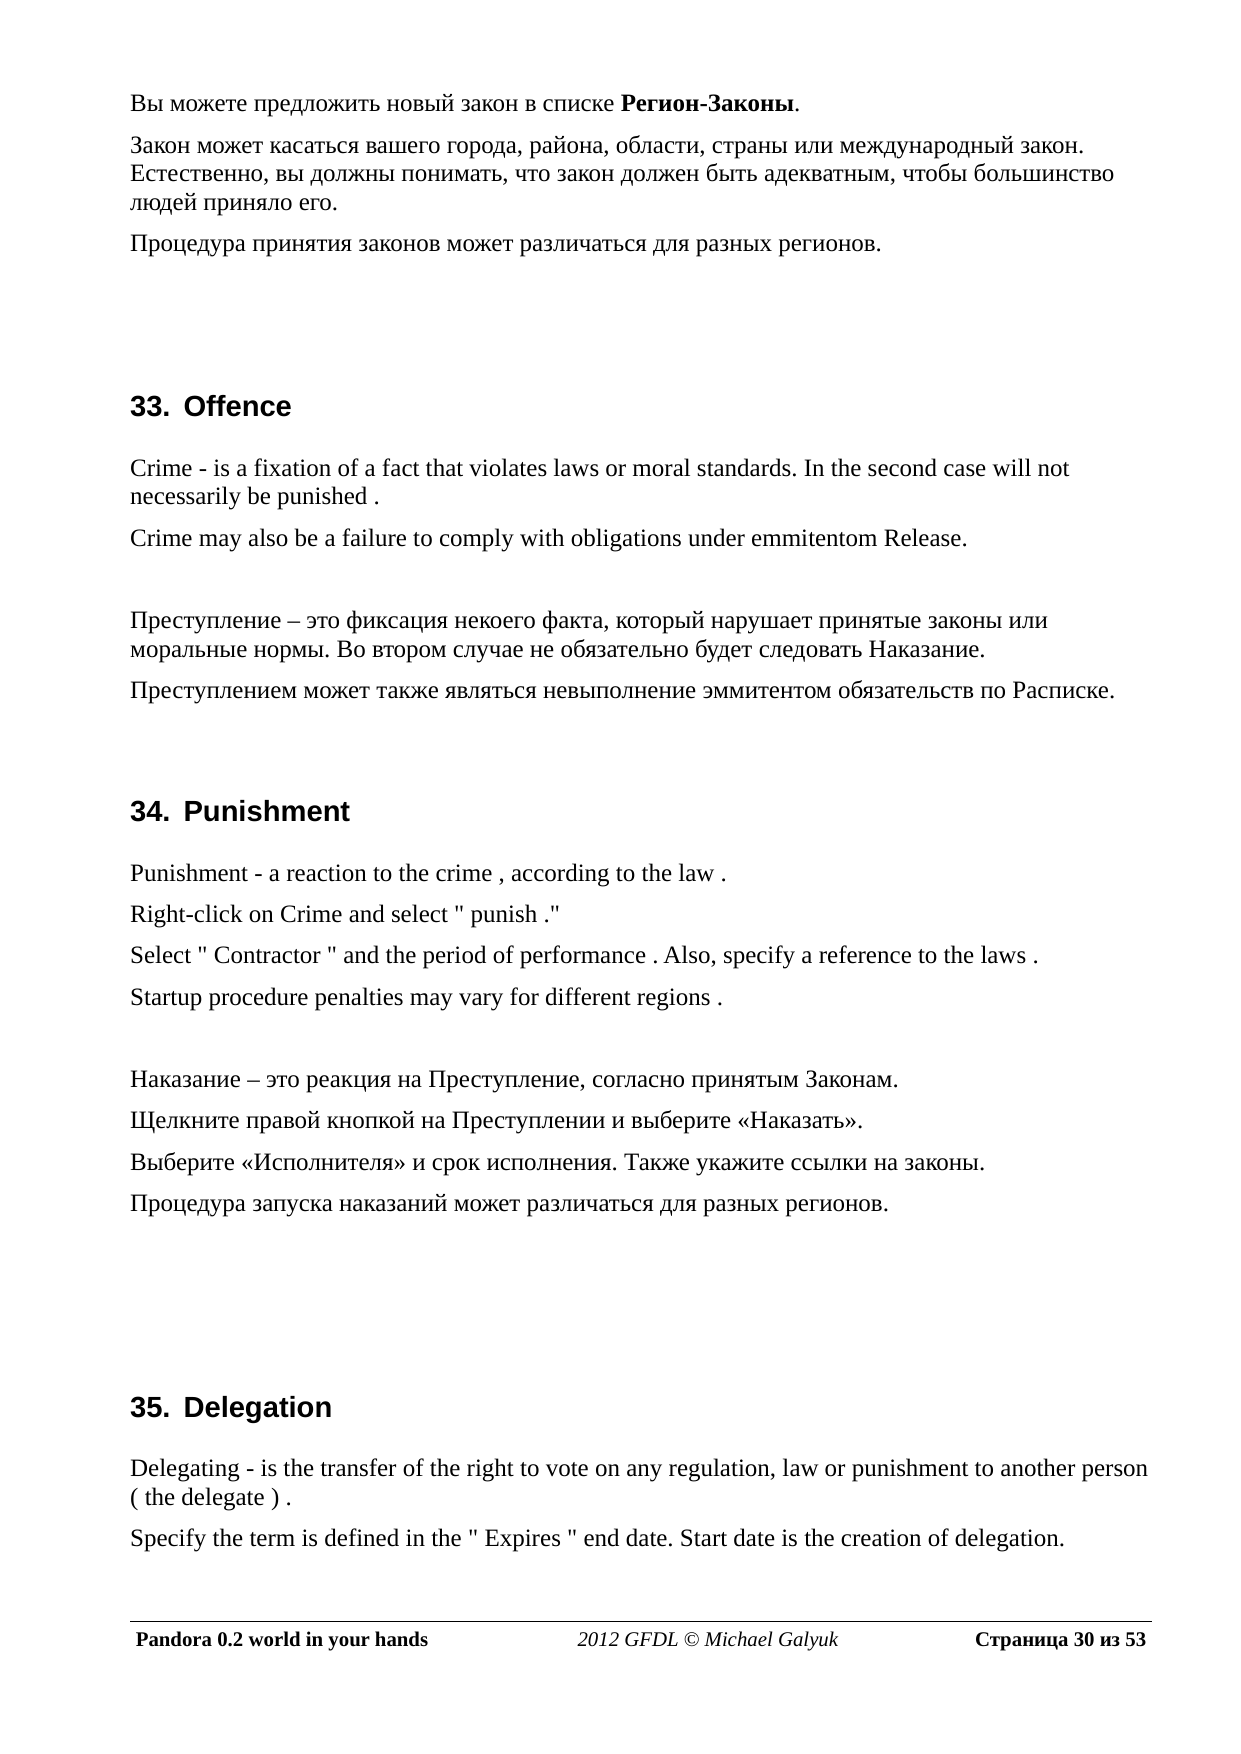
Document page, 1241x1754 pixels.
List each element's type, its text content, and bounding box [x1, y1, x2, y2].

text Наказание – это реакция на Преступление, согласно принятым Законам. [130, 1064, 1152, 1093]
text Закон может касаться вашего города, района, области, страны или международный закон. Естественно, вы должны понимать, что закон должен быть адекватным, чтобы большинство людей приняло его. [130, 130, 1152, 216]
text Щелкните правой кнопкой на Преступлении и выберите «Наказать». [130, 1105, 1152, 1134]
subtitle Delegation [130, 1389, 1152, 1423]
text Crime - is a fixation of a fact that violates laws or moral standards. In the second case will not necessarily be punished . [130, 453, 1152, 510]
text Выберите «Исполнителя» и срок исполнения. Также укажите ссылки на законы. [130, 1147, 1152, 1175]
text Startup procedure penalties may vary for different regions . [130, 982, 1152, 1010]
text Процедура принятия законов может различаться для разных регионов. [130, 228, 1152, 257]
text Specify the term is defined in the " Expires " end date. Start date is the creation of delegation. [130, 1523, 1152, 1552]
text Преступлением может также являться невыполнение эммитентом обязательств по Расписке. [130, 675, 1152, 704]
text Right-click on Crime and select " punish ." [130, 899, 1152, 928]
text Процедура запуска наказаний может различаться для разных регионов. [130, 1188, 1152, 1217]
text Delegating - is the transfer of the right to vote on any regulation, law or punishment to another person ( the delegate ) . [130, 1453, 1152, 1511]
text Punishment - a reaction to the crime , according to the law . [130, 858, 1152, 887]
text Преступление – это фиксация некоего факта, который нарушает принятые законы или моральные нормы. Во втором случае не обязательно будет следовать Наказание. [130, 605, 1152, 663]
text Crime may also be a failure to comply with obligations under emmitentom Release. [130, 523, 1152, 551]
text Select " Contractor " and the period of performance . Also, specify a reference to the laws . [130, 940, 1152, 969]
subtitle Punishment [130, 794, 1152, 828]
subtitle Offence [130, 389, 1152, 422]
text Вы можете предложить новый закон в списке Регион-Законы. [130, 88, 1152, 117]
